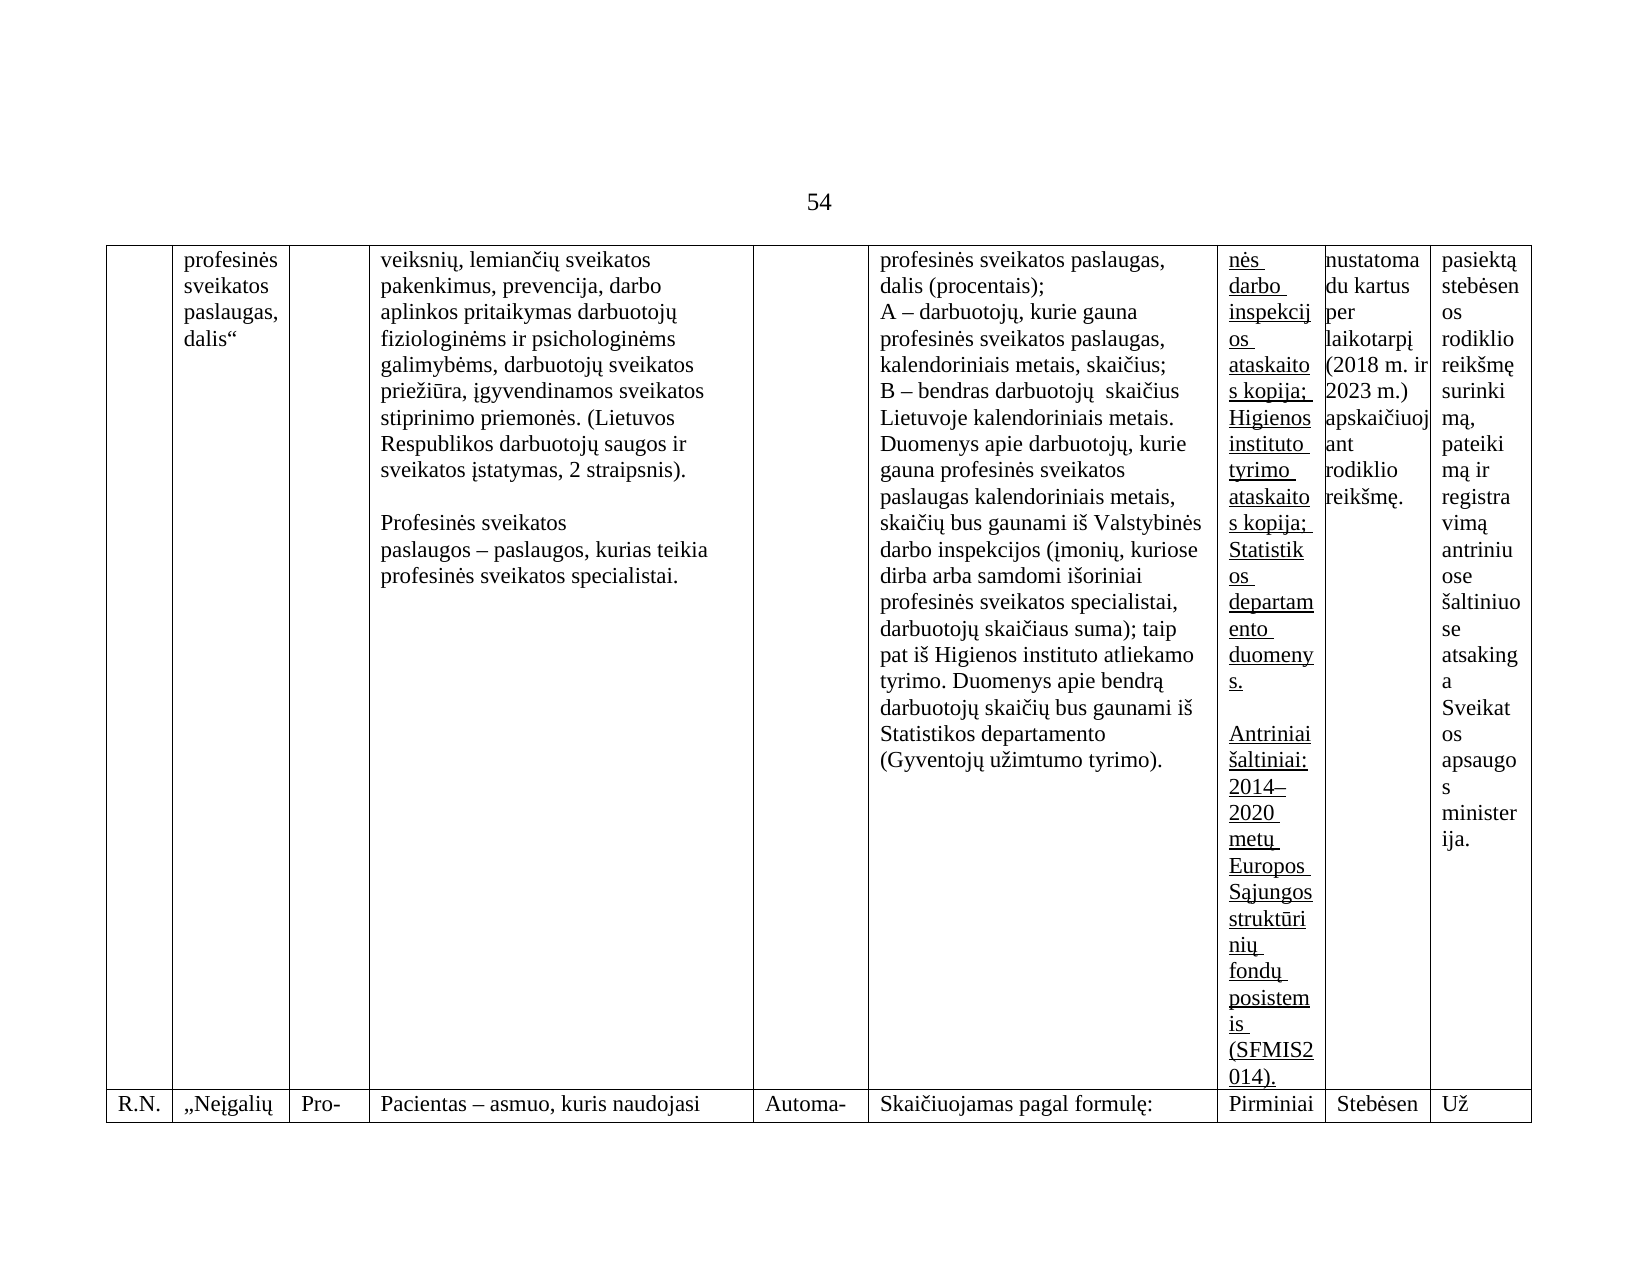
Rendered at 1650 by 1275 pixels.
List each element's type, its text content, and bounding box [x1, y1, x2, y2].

table_cell veiksnių, lemiančių sveikatos pakenkimus, prevencija, darbo aplinkos pritaikymas darbuotojų fiziologinėms ir psichologinėms galimybėms, darbuotojų sveikatos priežiūra, įgyvendinamos sveikatos stiprinimo priemonės. (Lietuvos Respublikos darbuotojų saugos ir sveikatos įstatymas, 2 straipsnis). Profesinės sveikatos paslaugos – paslaugos, kurias teikia profesinės sveikatos specialistai. [370, 246, 753, 1089]
table_cell Pirminiai [1218, 1090, 1325, 1122]
table_cell [290, 246, 369, 1089]
table_cell Automa- [754, 1090, 868, 1122]
table_cell profesinės sveikatos paslaugas, dalis (procentais); A – darbuotojų, kurie gauna profesinės sveikatos paslaugas, kalendoriniais metais, skaičius; B – bendras darbuotojų skaičius Lietuvoje kalendoriniais metais. Duomenys apie darbuotojų, kurie gauna profesinės sveikatos paslaugas kalendoriniais metais, skaičių bus gaunami iš Valstybinės darbo inspekcijos (įmonių, kuriose dirba arba samdomi išoriniai profesinės sveikatos specialistai, darbuotojų skaičiaus suma); taip pat iš Higienos instituto atliekamo tyrimo. Duomenys apie bendrą darbuotojų skaičių bus gaunami iš Statistikos departamento (Gyventojų užimtumo tyrimo). [869, 246, 1217, 1089]
table_cell nustatoma du kartus per laikotarpį (2018 m. ir 2023 m.) apskaičiuojant rodiklio reikšmę. [1326, 246, 1430, 1089]
table_cell „Neįgalių [173, 1090, 289, 1122]
table_cell nės darbo inspekcijos ataskaitos kopija; Higienos instituto tyrimo ataskaitos kopija; Statistikos departamento duomenys. Antriniai šaltiniai: 2014–2020 metų Europos Sąjungos struktūrinių fondų posistemis (SFMIS2014). [1218, 246, 1325, 1089]
table_cell profesinės sveikatos paslaugas, dalis“ [173, 246, 289, 1089]
table_cell [107, 246, 172, 1089]
table_cell Už [1431, 1090, 1531, 1122]
table_cell R.N. [107, 1090, 172, 1122]
table_cell Pacientas – asmuo, kuris naudojasi [370, 1090, 753, 1122]
table_cell pasiektą stebėsenos rodiklio reikšmę surinkimą, pateikimą ir registravimą antriniuose šaltiniuose atsakinga Sveikatos apsaugos ministerija. [1431, 246, 1531, 1089]
table_cell Skaičiuojamas pagal formulę: [869, 1090, 1217, 1122]
table_cell [754, 246, 868, 1089]
table_cell Pro- [290, 1090, 369, 1122]
table_cell Stebėsen [1326, 1090, 1430, 1122]
